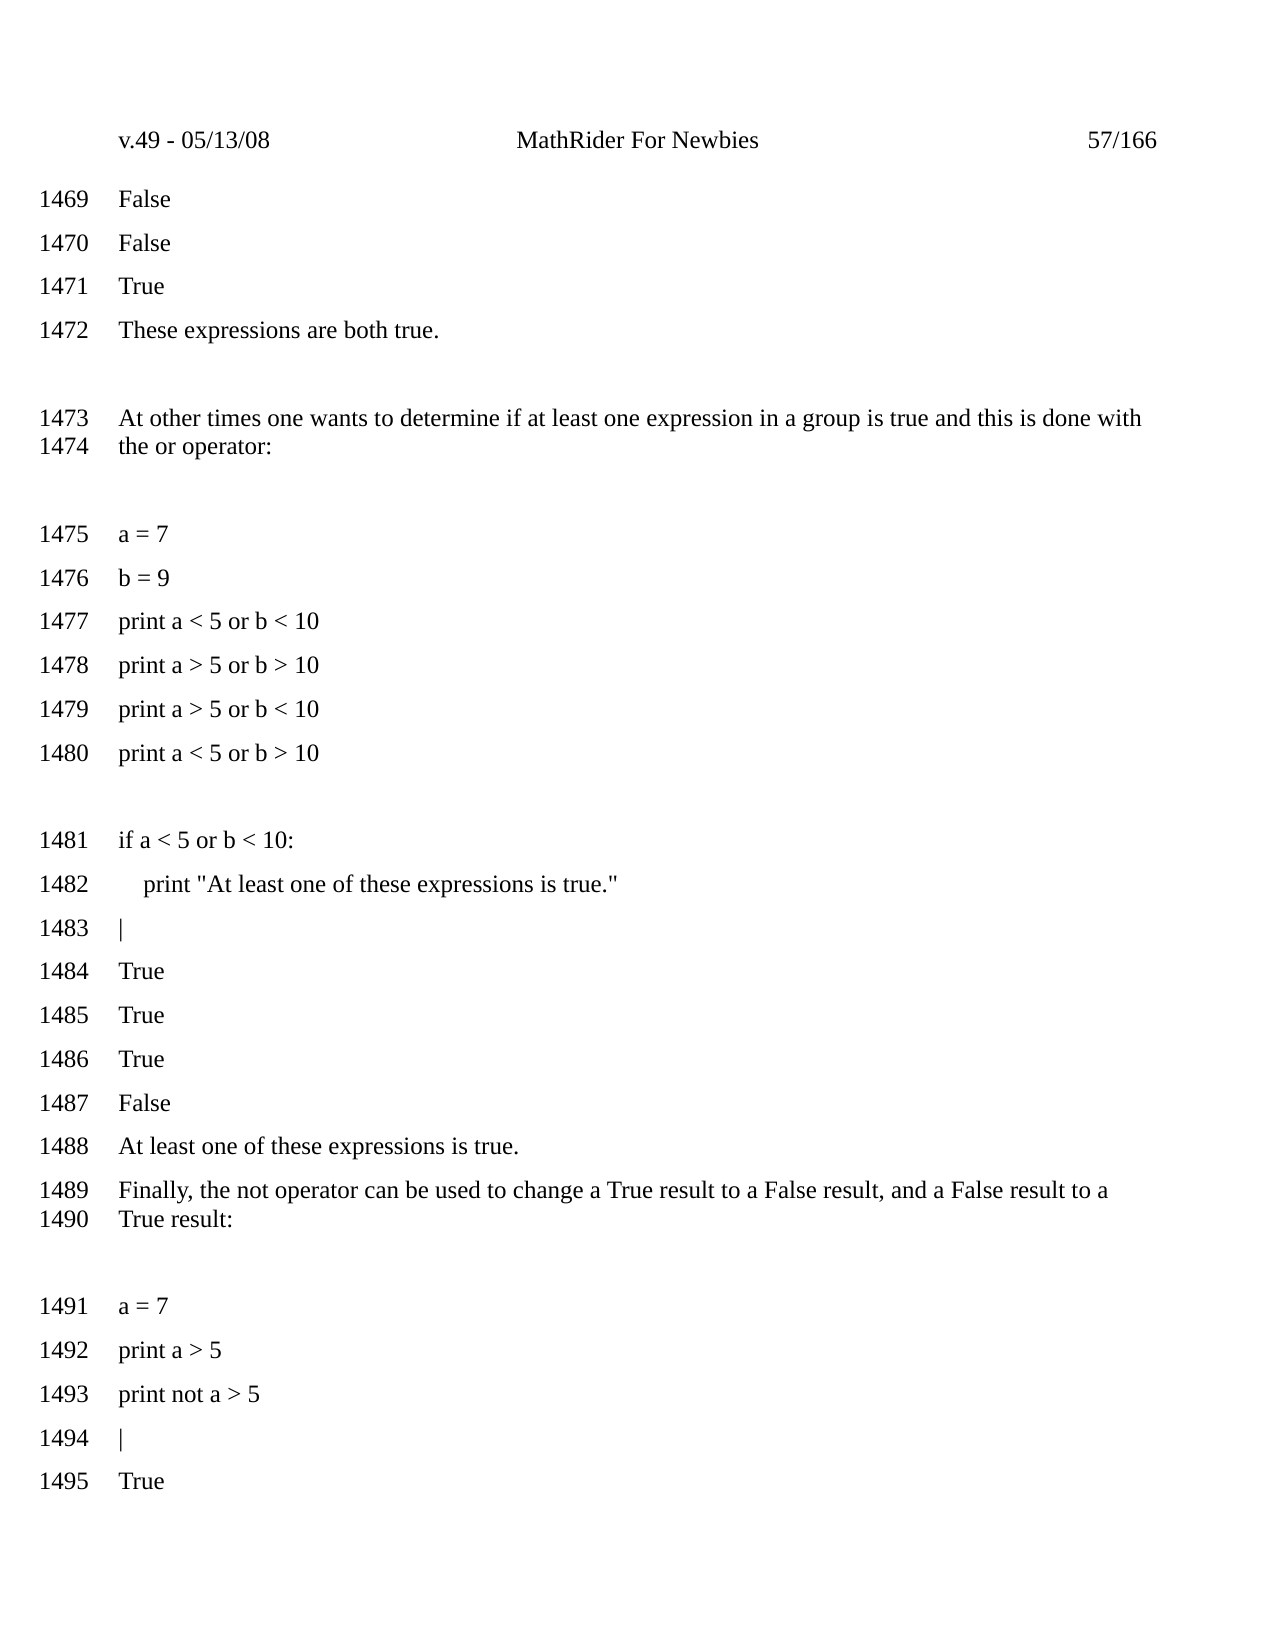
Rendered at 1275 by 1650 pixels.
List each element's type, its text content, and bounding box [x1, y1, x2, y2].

text Finally, the not operator can be used to change a True result to a False result, and a False result to a True result: [118, 1175, 1157, 1233]
text print a < 5 or b < 10 [118, 606, 1157, 635]
text print a > 5 or b > 10 [118, 650, 1157, 679]
text b = 9 [118, 563, 1157, 591]
text At least one of these expressions is true. [118, 1131, 1157, 1160]
text | [118, 913, 1157, 941]
text | [118, 1423, 1157, 1451]
text a = 7 [118, 519, 1157, 548]
text False [118, 184, 1157, 213]
text print a > 5 [118, 1335, 1157, 1364]
text a = 7 [118, 1291, 1157, 1320]
text if a < 5 or b < 10: [118, 825, 1157, 854]
text print a < 5 or b > 10 [118, 738, 1157, 766]
text print not a > 5 [118, 1379, 1157, 1408]
text True [118, 1466, 1157, 1495]
text True [118, 956, 1157, 985]
text True [118, 1000, 1157, 1029]
text At other times one wants to determine if at least one expression in a group is true and this is done with the or operator: [118, 403, 1157, 460]
text print "At least one of these expressions is true." [118, 869, 1157, 898]
text True [118, 271, 1157, 300]
text These expressions are both true. [118, 315, 1157, 344]
text False [118, 228, 1157, 256]
text False [118, 1088, 1157, 1116]
text print a > 5 or b < 10 [118, 694, 1157, 723]
text True [118, 1044, 1157, 1073]
